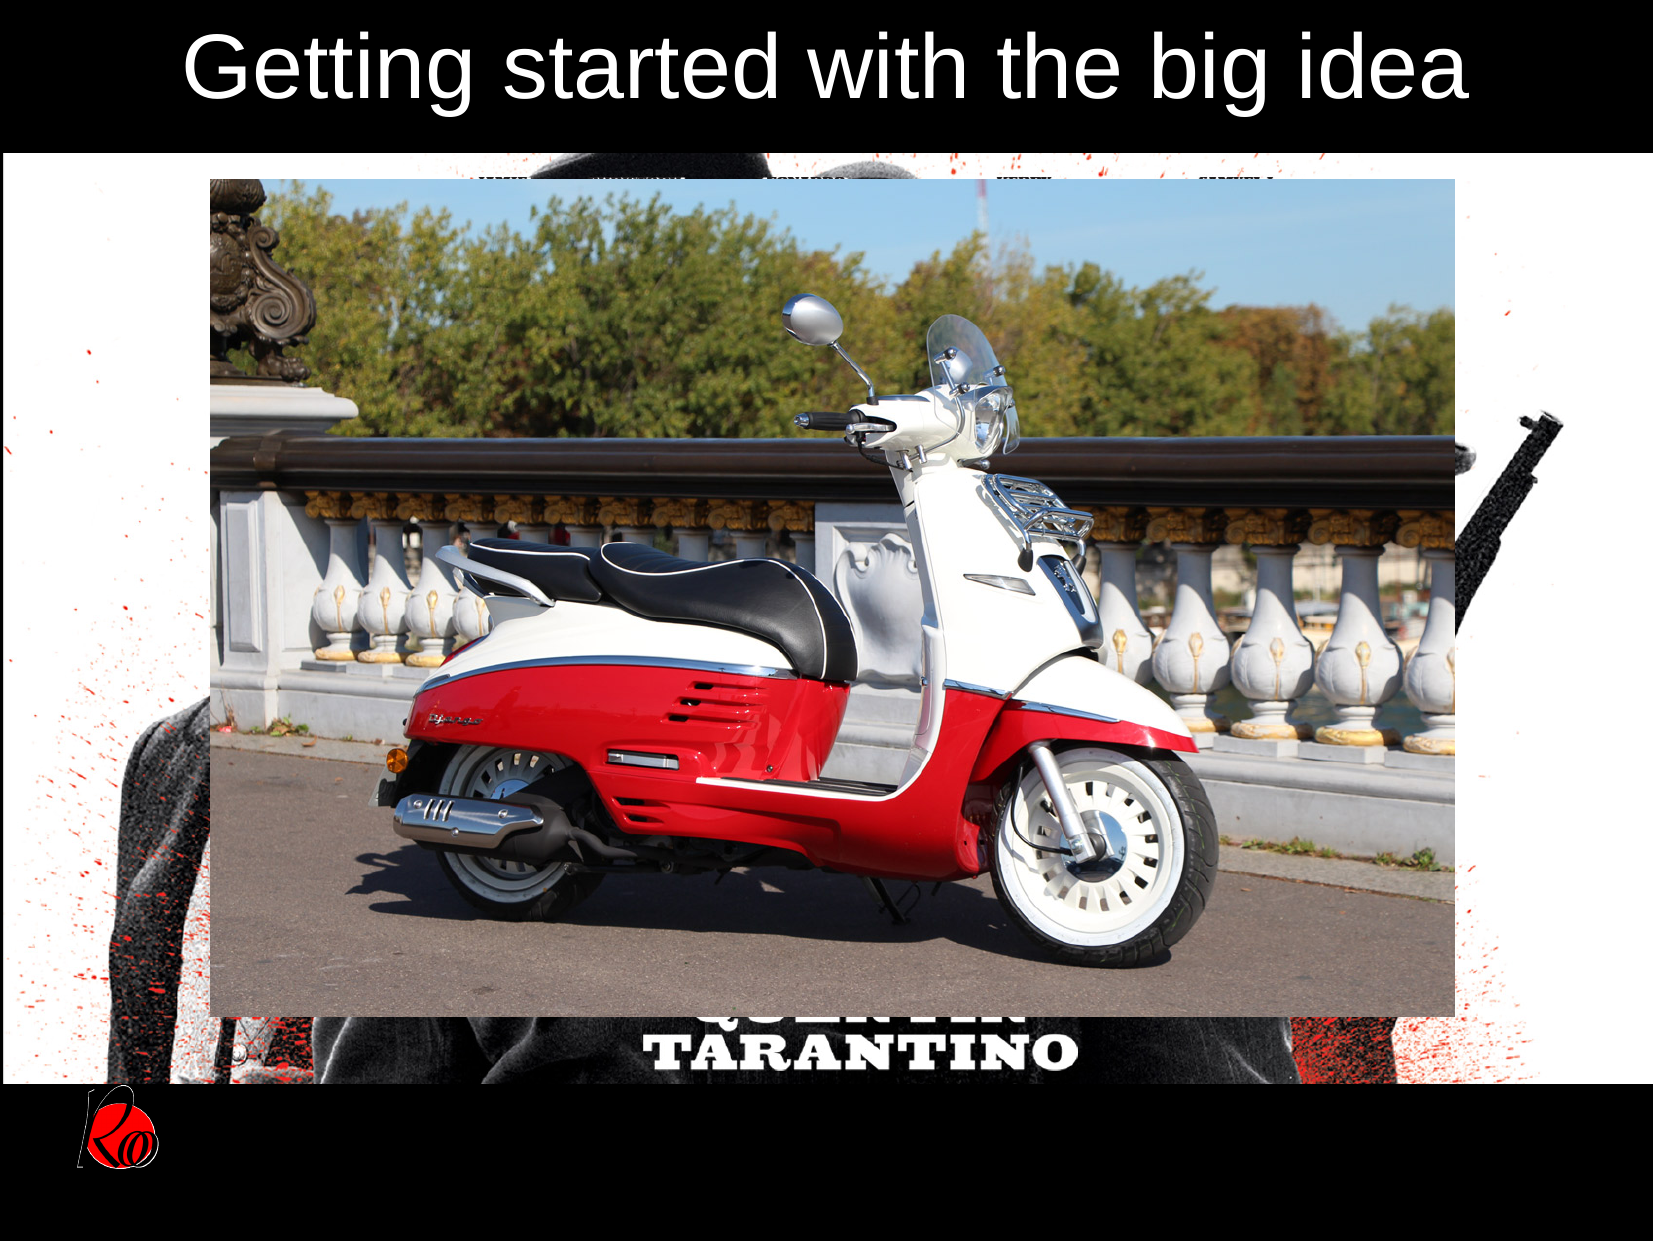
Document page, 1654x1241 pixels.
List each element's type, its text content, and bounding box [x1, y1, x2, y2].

picture [3, 153, 1653, 1084]
picture [75, 1085, 159, 1171]
title Getting started with the big idea [82, 0, 1571, 136]
